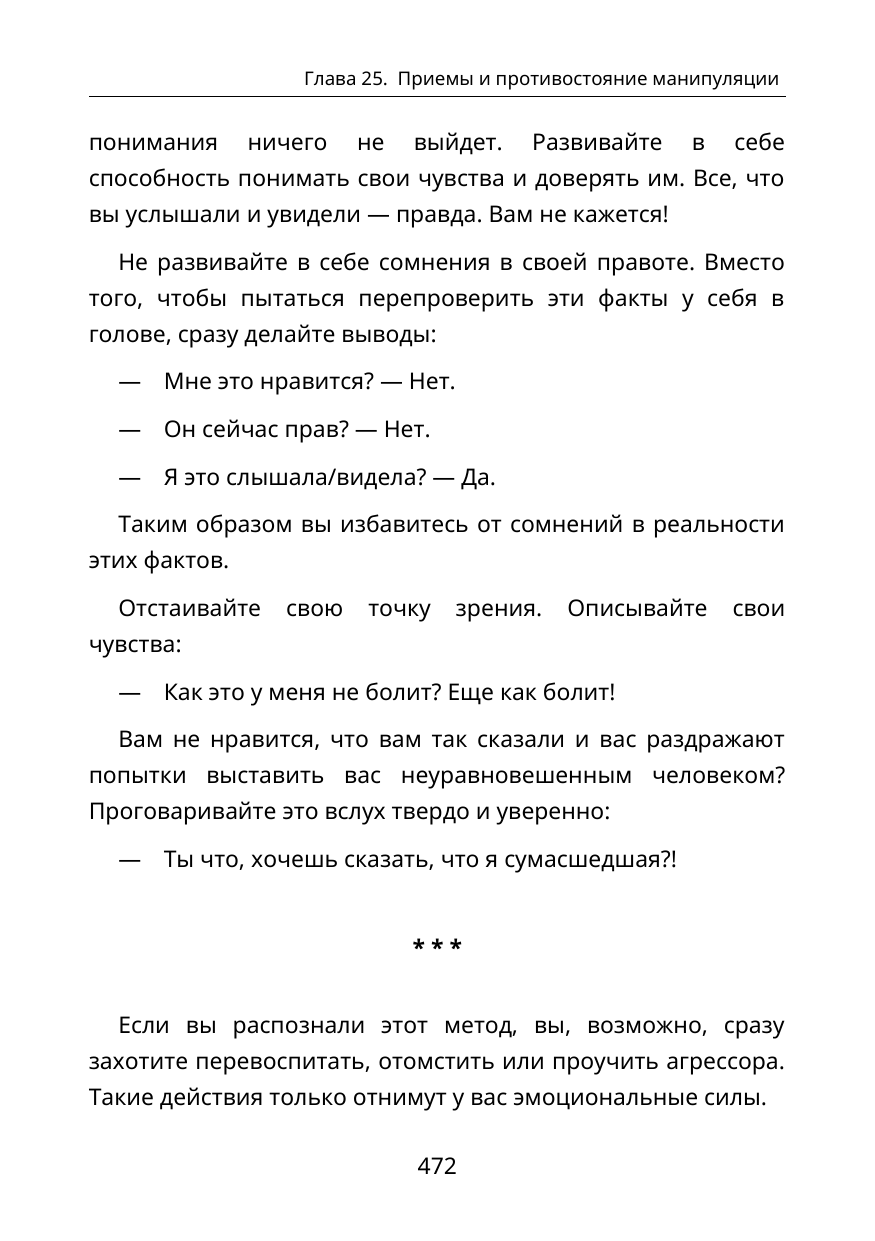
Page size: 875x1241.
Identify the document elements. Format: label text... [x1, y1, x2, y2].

text понимания ничего не выйдет. Развивайте в себе способность понимать свои чувства и доверять им. Все, что вы услышали и увидели — правда. Вам не кажется! [88, 126, 786, 229]
text Если вы распознали этот метод, вы, возможно, сразу захотите перевоспитать, отомстить или проучить агрессора. Такие действия только отнимут у вас эмоциональные силы. [88, 1009, 786, 1112]
list Мне это нравится? — Нет. [88, 365, 786, 396]
list Как это у меня не болит? Еще как болит! [88, 676, 786, 707]
text Отстаивайте свою точку зрения. Описывайте свои чувства: [88, 592, 786, 659]
list Ты что, хочешь сказать, что я сумасшедшая?! [88, 843, 786, 874]
text Таким образом вы избавитесь от сомнений в реальности этих фактов. [88, 508, 786, 576]
text Вам не нравится, что вам так сказали и вас раздражают попытки выставить вас неуравновешенным человеком? Проговаривайте это вслух твердо и уверенно: [88, 723, 786, 826]
subtitle * * * [88, 932, 786, 963]
text Не развивайте в себе сомнения в своей правоте. Вместо того, чтобы пытаться перепроверить эти факты у себя в голове, сразу делайте выводы: [88, 246, 786, 349]
list Я это слышала/видела? — Да. [88, 461, 786, 492]
list Он сейчас прав? — Нет. [88, 413, 786, 444]
